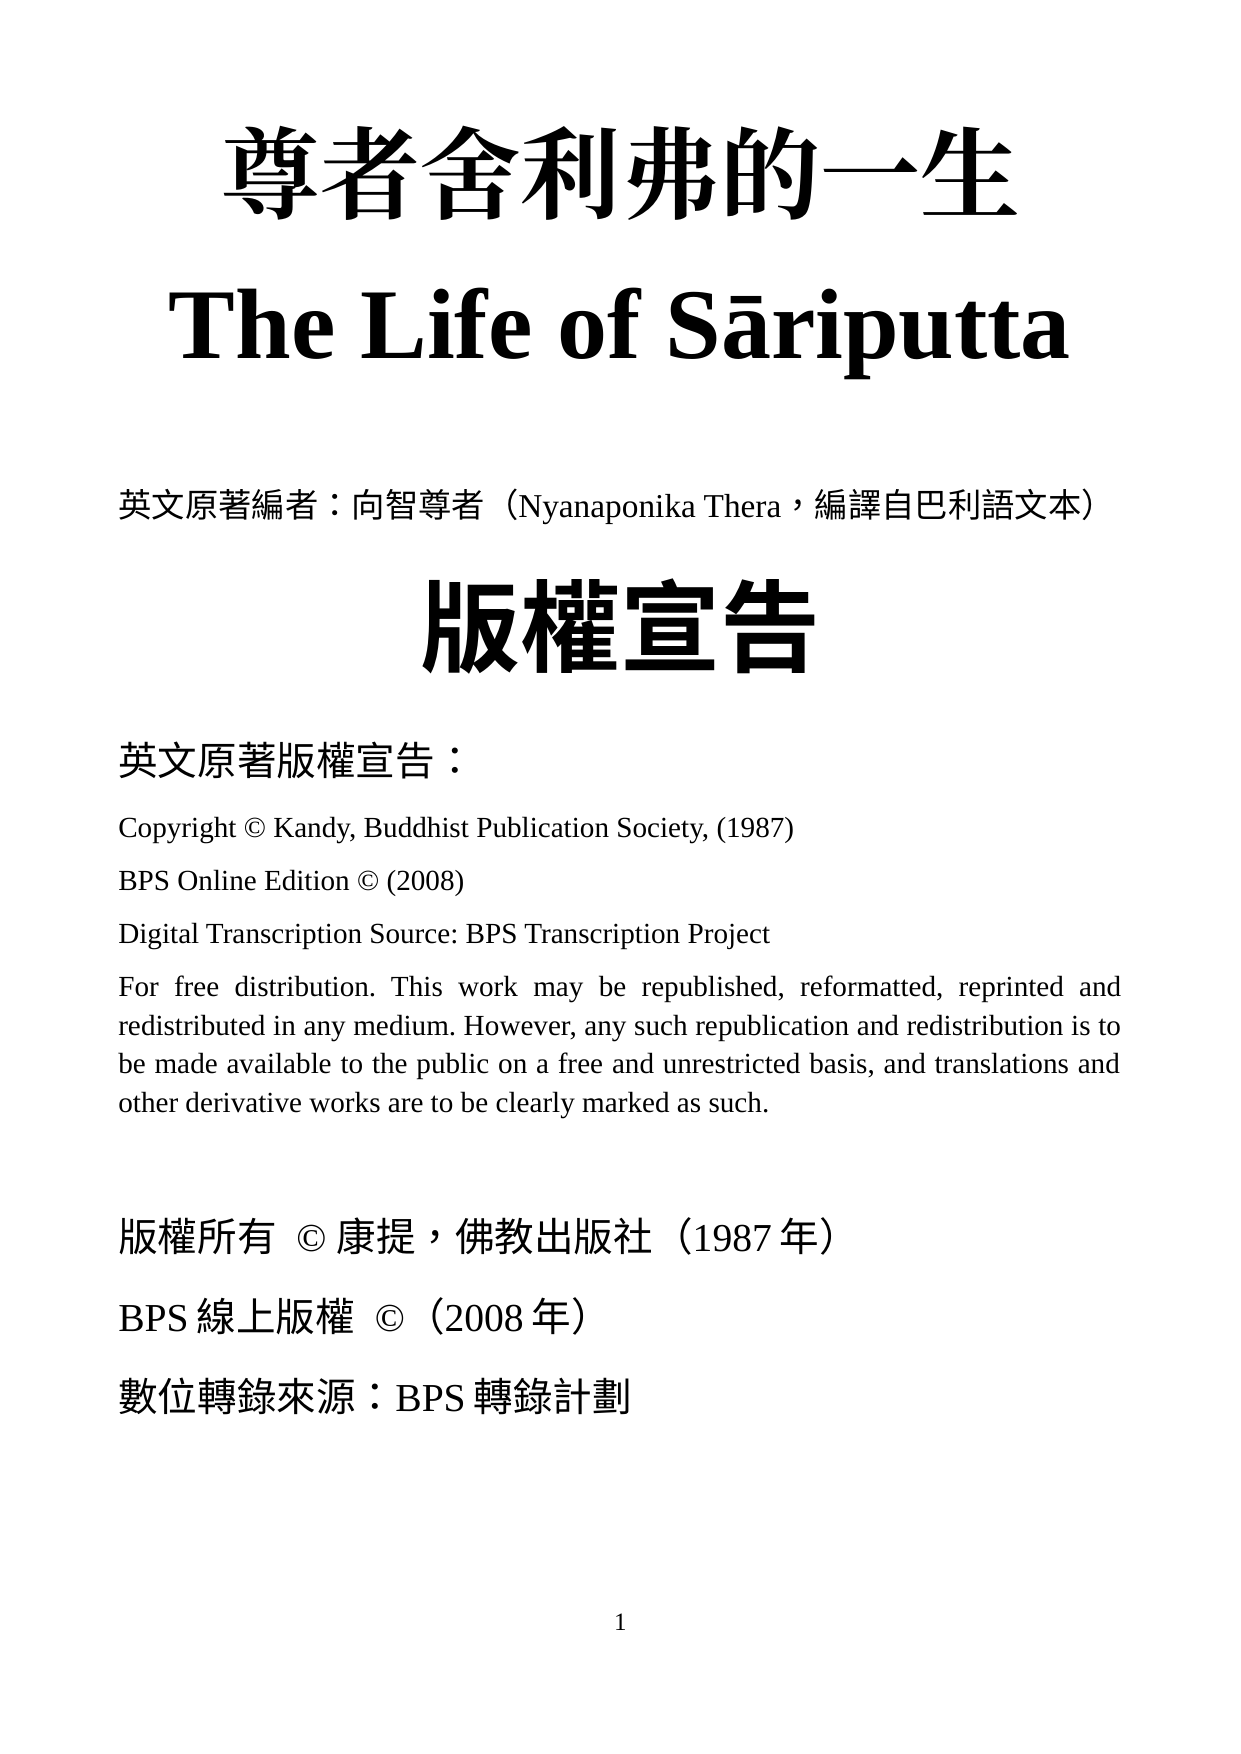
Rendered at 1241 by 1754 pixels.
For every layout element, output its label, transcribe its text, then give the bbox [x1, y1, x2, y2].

text Copyright © Kandy, Buddhist Publication Society, (1987) [118, 810, 1122, 843]
text Digital Transcription Source: BPS Transcription Project [118, 916, 1122, 950]
text For free distribution. This work may be republished, reformatted, reprinted and redistributed in any medium. However, any such republication and redistribution is to be made available to the public on a free and unrestricted basis, and translations and other derivative works are to be clearly marked as such. [118, 969, 1122, 1118]
text 數位轉錄來源：BPS轉錄計劃 [118, 1366, 1122, 1423]
text 英文原著編者：向智尊者（Nyanaponika Thera，編譯自巴利語文本） [118, 478, 1122, 527]
text 版權所有 © 康提，佛教出版社（1987年） [118, 1205, 1122, 1262]
text 尊者舍利弗的一生 [118, 118, 1122, 233]
text 版權宣告 [118, 548, 1122, 693]
text 英文原著版權宣告： [118, 729, 1122, 787]
text BPS線上版權 ©（2008年） [118, 1285, 1122, 1343]
text BPS Online Edition © (2008) [118, 863, 1122, 897]
text The Life of Sāriputta [118, 265, 1122, 380]
